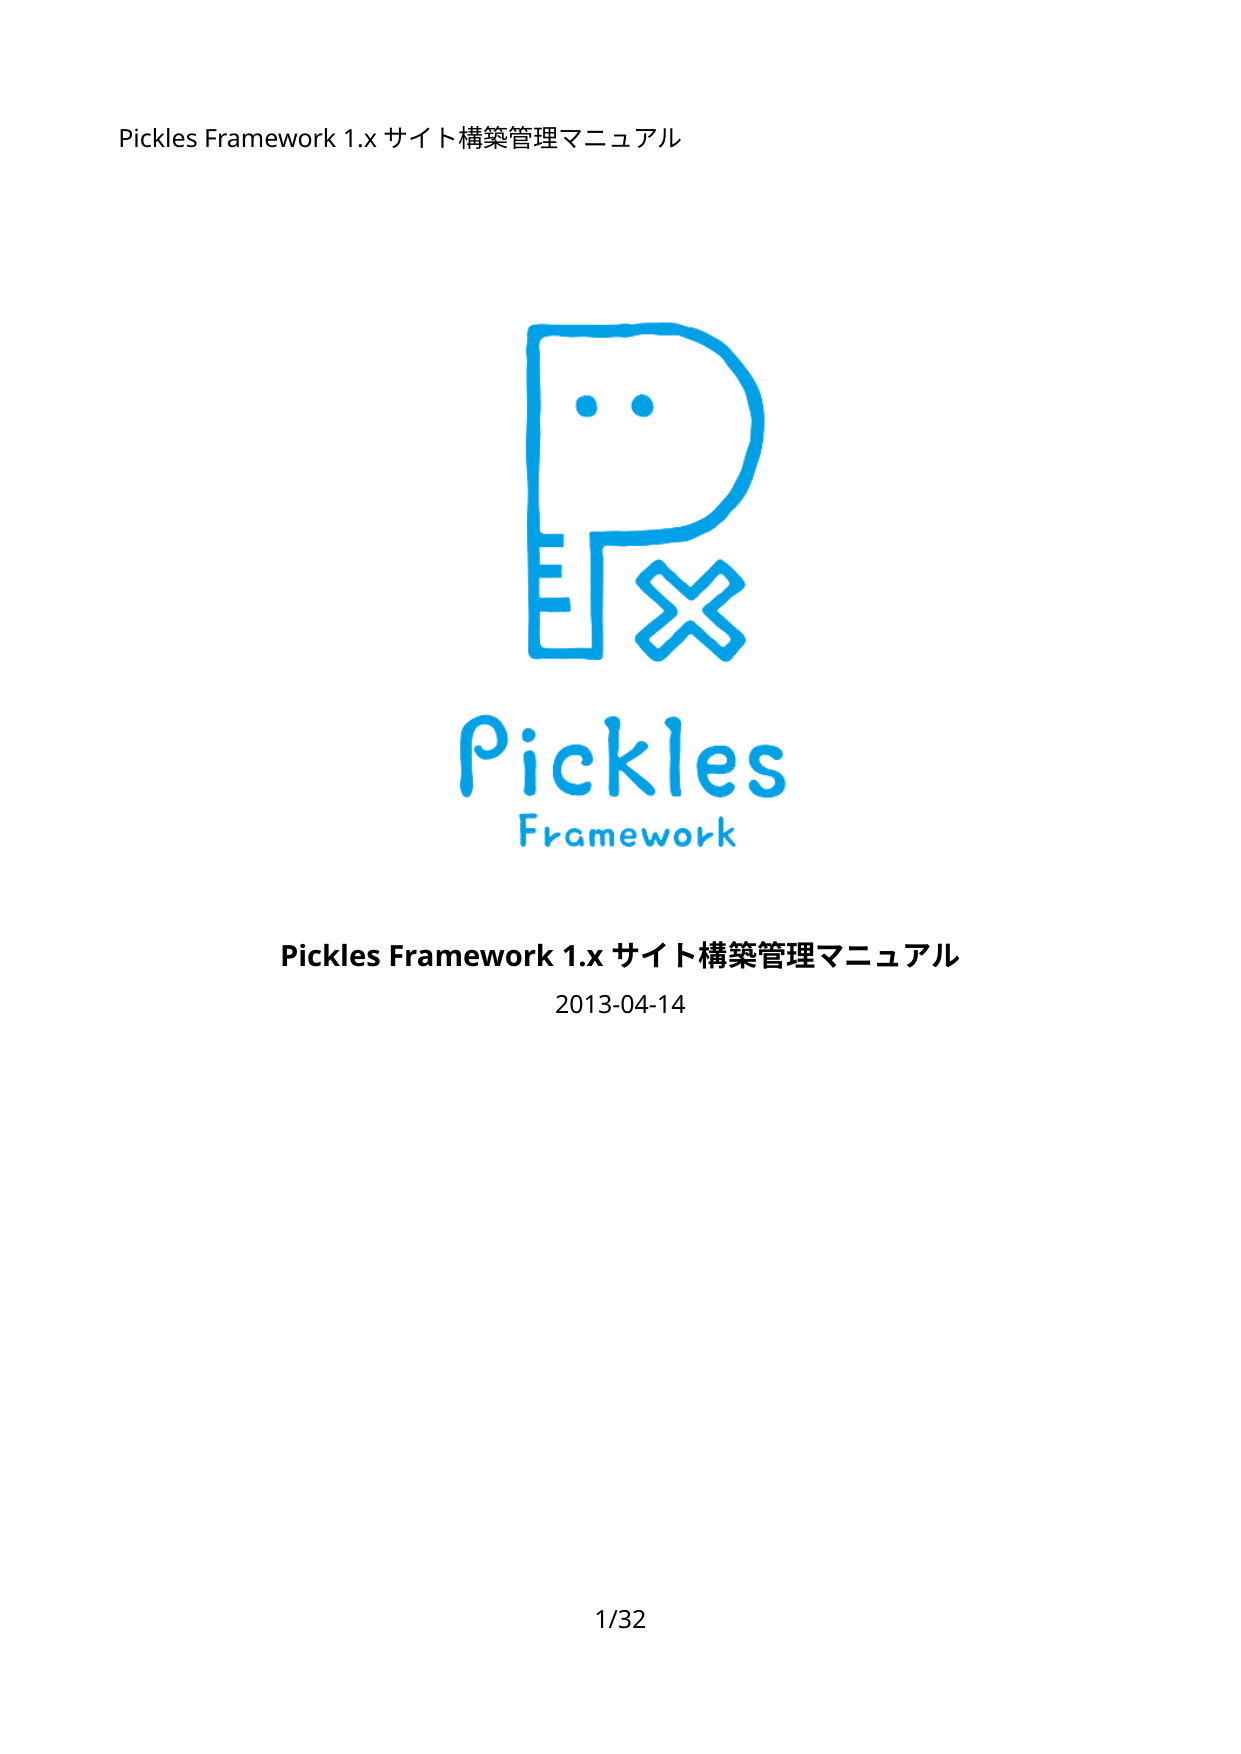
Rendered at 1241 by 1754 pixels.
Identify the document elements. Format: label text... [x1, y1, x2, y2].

text 2013-04-14 [118, 987, 1122, 1021]
picture [419, 286, 821, 874]
subtitle Pickles Framework 1.x サイト構築管理マニュアル [118, 932, 1122, 974]
